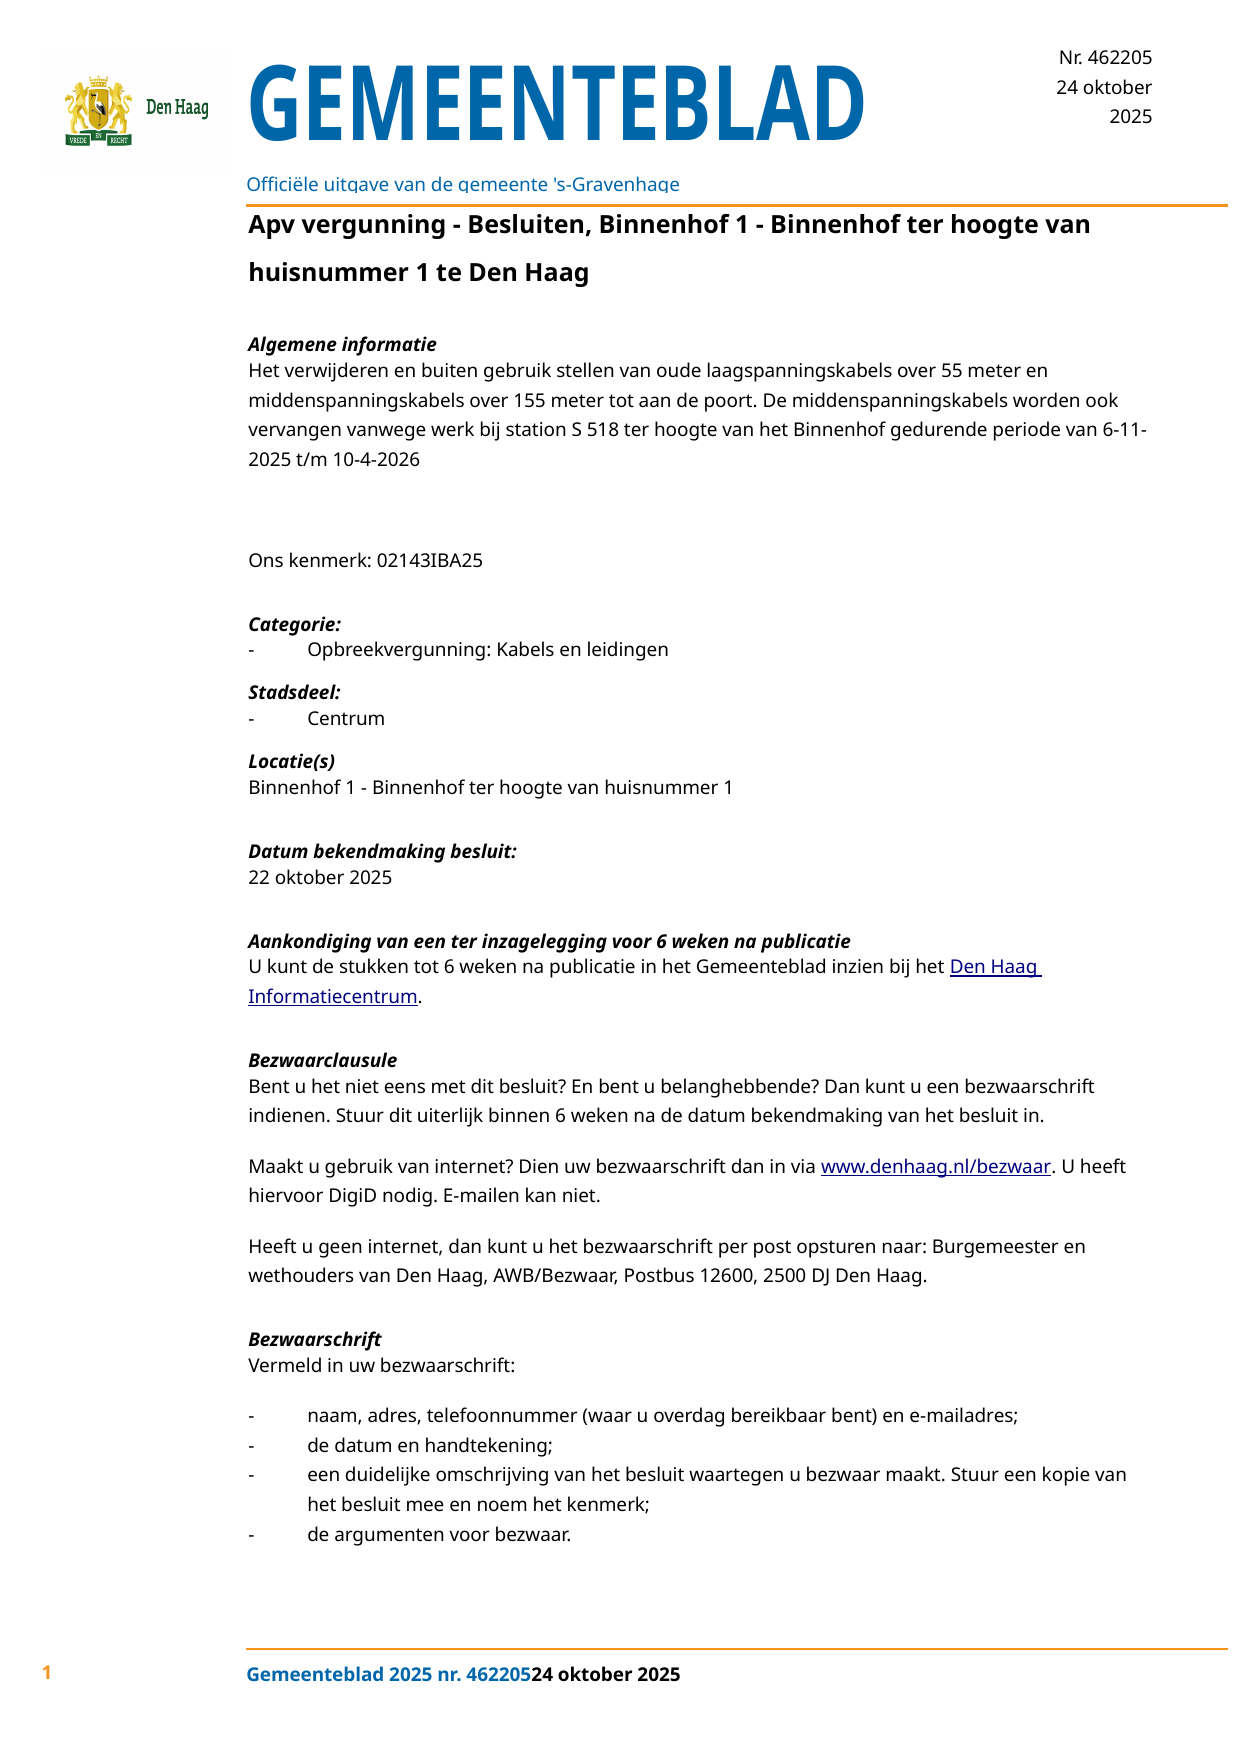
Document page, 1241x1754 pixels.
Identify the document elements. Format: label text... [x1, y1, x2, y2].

list de argumenten voor bezwaar. [248, 1521, 1152, 1547]
text Datum bekendmaking besluit: [248, 838, 1152, 864]
text Stadsdeel: [248, 679, 1152, 705]
list naam, adres, telefoonnummer (waar u overdag bereikbaar bent) en e-mailadres; [248, 1402, 1152, 1428]
list een duidelijke omschrijving van het besluit waartegen u bezwaar maakt. Stuur een kopie van het besluit mee en noem het kenmerk; [248, 1462, 1152, 1517]
text Bent u het niet eens met dit besluit? En bent u belanghebbende? Dan kunt u een bezwaarschrift indienen. Stuur dit uiterlijk binnen 6 weken na de datum bekendmaking van het besluit in. [248, 1073, 1152, 1128]
picture [41, 47, 231, 172]
text Vermeld in uw bezwaarschrift: [248, 1352, 1152, 1378]
text Locatie(s) [248, 748, 1152, 774]
text U kunt de stukken tot 6 weken na publicatie in het Gemeenteblad inzien bij het Den Haag Informatiecentrum. [248, 953, 1152, 1009]
list Opbreekvergunning: Kabels en leidingen [248, 636, 1152, 662]
text Aankondiging van een ter inzagelegging voor 6 weken na publicatie [248, 928, 1152, 953]
text Bezwaarclausule [248, 1047, 1152, 1073]
text Categorie: [248, 611, 1152, 636]
text Apv vergunning - Besluiten, Binnenhof 1 - Binnenhof ter hoogte van huisnummer 1 te Den Haag [248, 207, 1152, 288]
text Het verwijderen en buiten gebruik stellen van oude laagspanningskabels over 55 meter en middenspanningskabels over 155 meter tot aan de poort. De middenspanningskabels worden ook vervangen vanwege werk bij station S 518 ter hoogte van het Binnenhof gedurende periode van 6-11-2025 t/m 10-4-2026 [248, 357, 1152, 472]
text Heeft u geen internet, dan kunt u het bezwaarschrift per post opsturen naar: Burgemeester en wethouders van Den Haag, AWB/Bezwaar, Postbus 12600, 2500 DJ Den Haag. [248, 1233, 1152, 1288]
text 22 oktober 2025 [248, 864, 1152, 889]
text Algemene informatie [248, 331, 1152, 357]
text Bezwaarschrift [248, 1326, 1152, 1352]
list de datum en handtekening; [248, 1432, 1152, 1458]
text Binnenhof 1 - Binnenhof ter hoogte van huisnummer 1 [248, 774, 1152, 800]
text Maakt u gebruik van internet? Dien uw bezwaarschrift dan in via www.denhaag.nl/bezwaar. U heeft hiervoor DigiD nodig. E-mailen kan niet. [248, 1153, 1152, 1208]
list Centrum [248, 705, 1152, 731]
text Ons kenmerk: 02143IBA25 [248, 547, 1152, 572]
